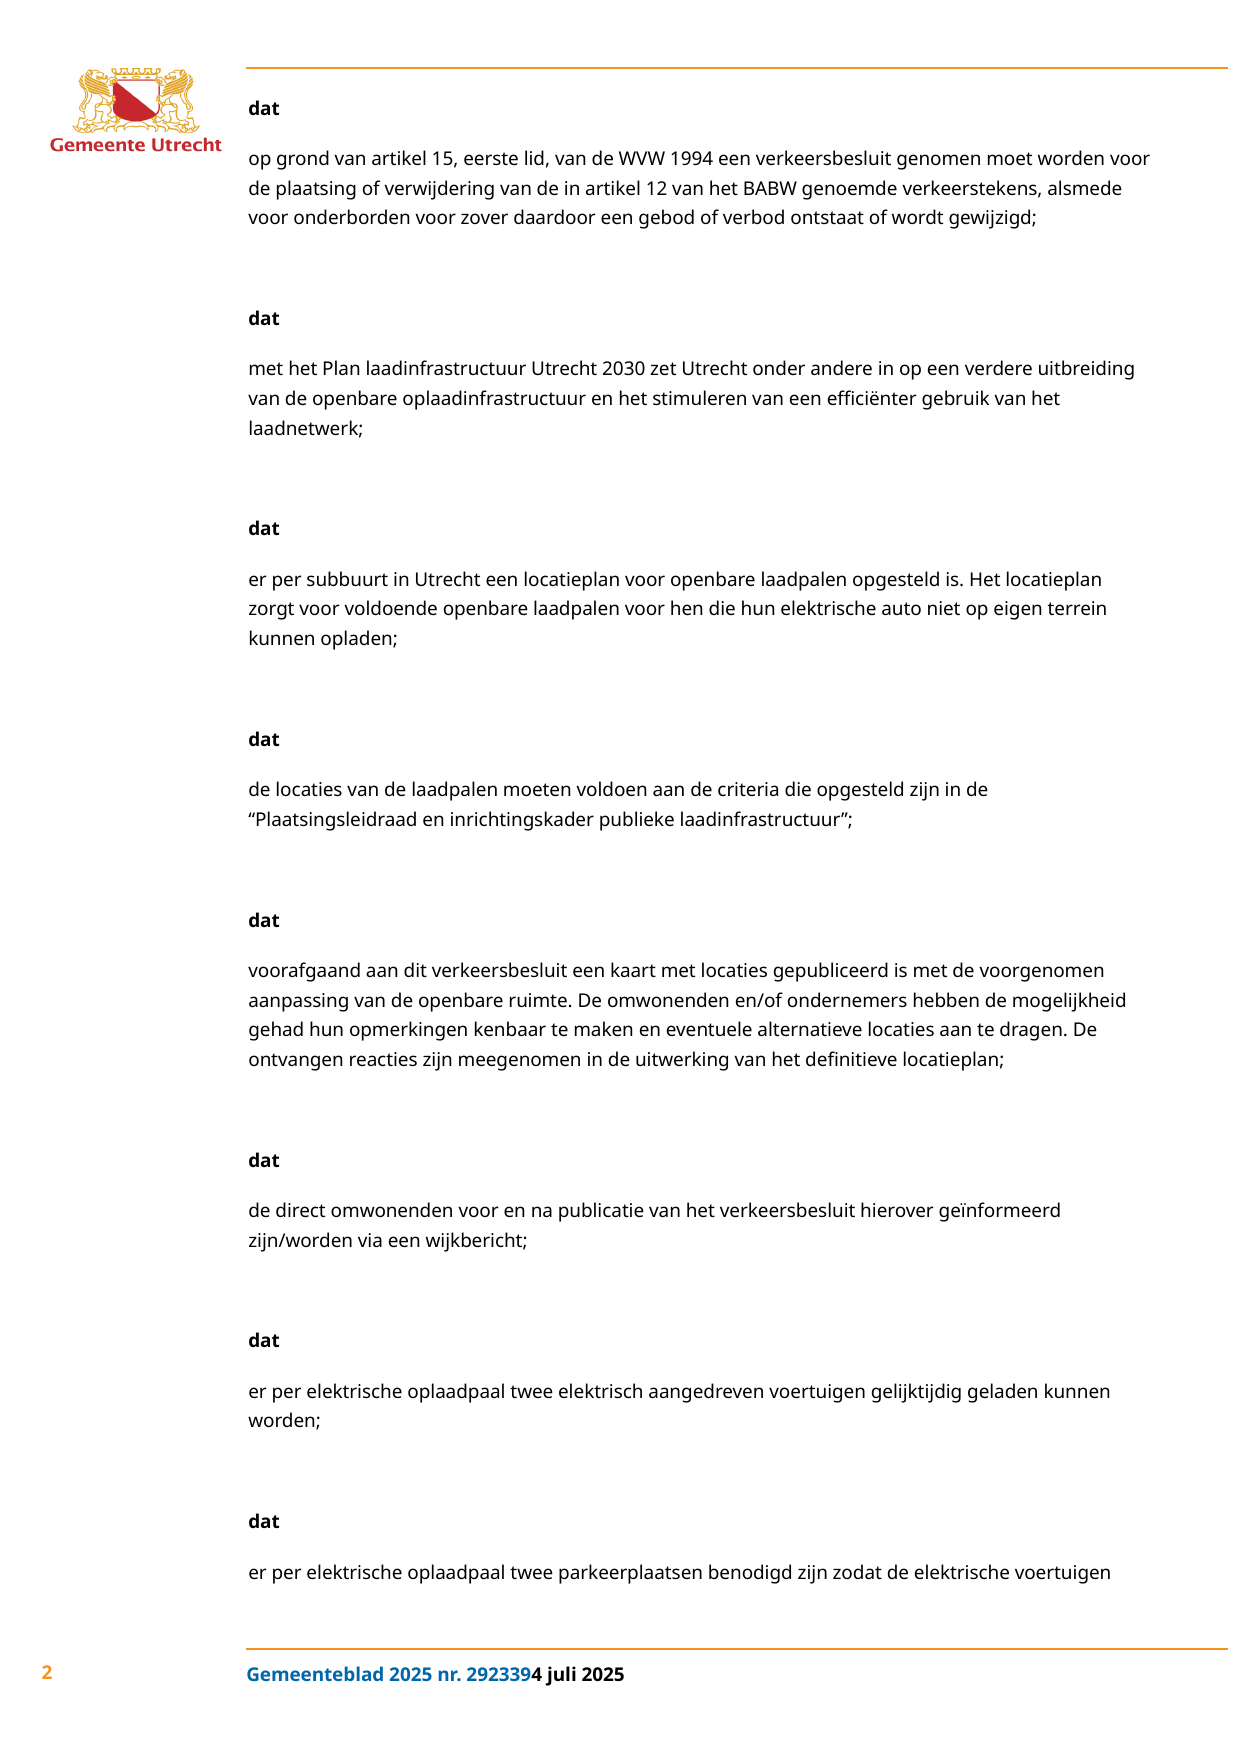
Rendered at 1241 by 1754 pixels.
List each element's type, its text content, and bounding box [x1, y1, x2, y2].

picture [41, 47, 231, 172]
text dat [248, 95, 1152, 121]
text dat [248, 516, 1152, 541]
text dat [248, 1508, 1152, 1534]
text dat [248, 726, 1152, 752]
text dat [248, 1147, 1152, 1173]
text de locaties van de laadpalen moeten voldoen aan de criteria die opgesteld zijn in de “Plaatsingsleidraad en inrichtingskader publieke laadinfrastructuur”; [248, 776, 1152, 832]
text de direct omwonenden voor en na publicatie van het verkeersbesluit hierover geïnformeerd zijn/worden via een wijkbericht; [248, 1197, 1152, 1253]
text dat [248, 305, 1152, 331]
text dat [248, 1328, 1152, 1353]
text dat [248, 907, 1152, 933]
text op grond van artikel 15, eerste lid, van de WVW 1994 een verkeersbesluit genomen moet worden voor de plaatsing of verwijdering van de in artikel 12 van het BABW genoemde verkeerstekens, alsmede voor onderborden voor zover daardoor een gebod of verbod ontstaat of wordt gewijzigd; [248, 145, 1152, 230]
text er per elektrische oplaadpaal twee parkeerplaatsen benodigd zijn zodat de elektrische voertuigen [248, 1559, 1152, 1585]
text er per subbuurt in Utrecht een locatieplan voor openbare laadpalen opgesteld is. Het locatieplan zorgt voor voldoende openbare laadpalen voor hen die hun elektrische auto niet op eigen terrein kunnen opladen; [248, 566, 1152, 651]
text met het Plan laadinfrastructuur Utrecht 2030 zet Utrecht onder andere in op een verdere uitbreiding van de openbare oplaadinfrastructuur en het stimuleren van een efficiënter gebruik van het laadnetwerk; [248, 356, 1152, 441]
text er per elektrische oplaadpaal twee elektrisch aangedreven voertuigen gelijktijdig geladen kunnen worden; [248, 1378, 1152, 1433]
text voorafgaand aan dit verkeersbesluit een kaart met locaties gepubliceerd is met de voorgenomen aanpassing van de openbare ruimte. De omwonenden en/of ondernemers hebben de mogelijkheid gehad hun opmerkingen kenbaar te maken en eventuele alternatieve locaties aan te dragen. De ontvangen reacties zijn meegenomen in de uitwerking van het definitieve locatieplan; [248, 957, 1152, 1072]
